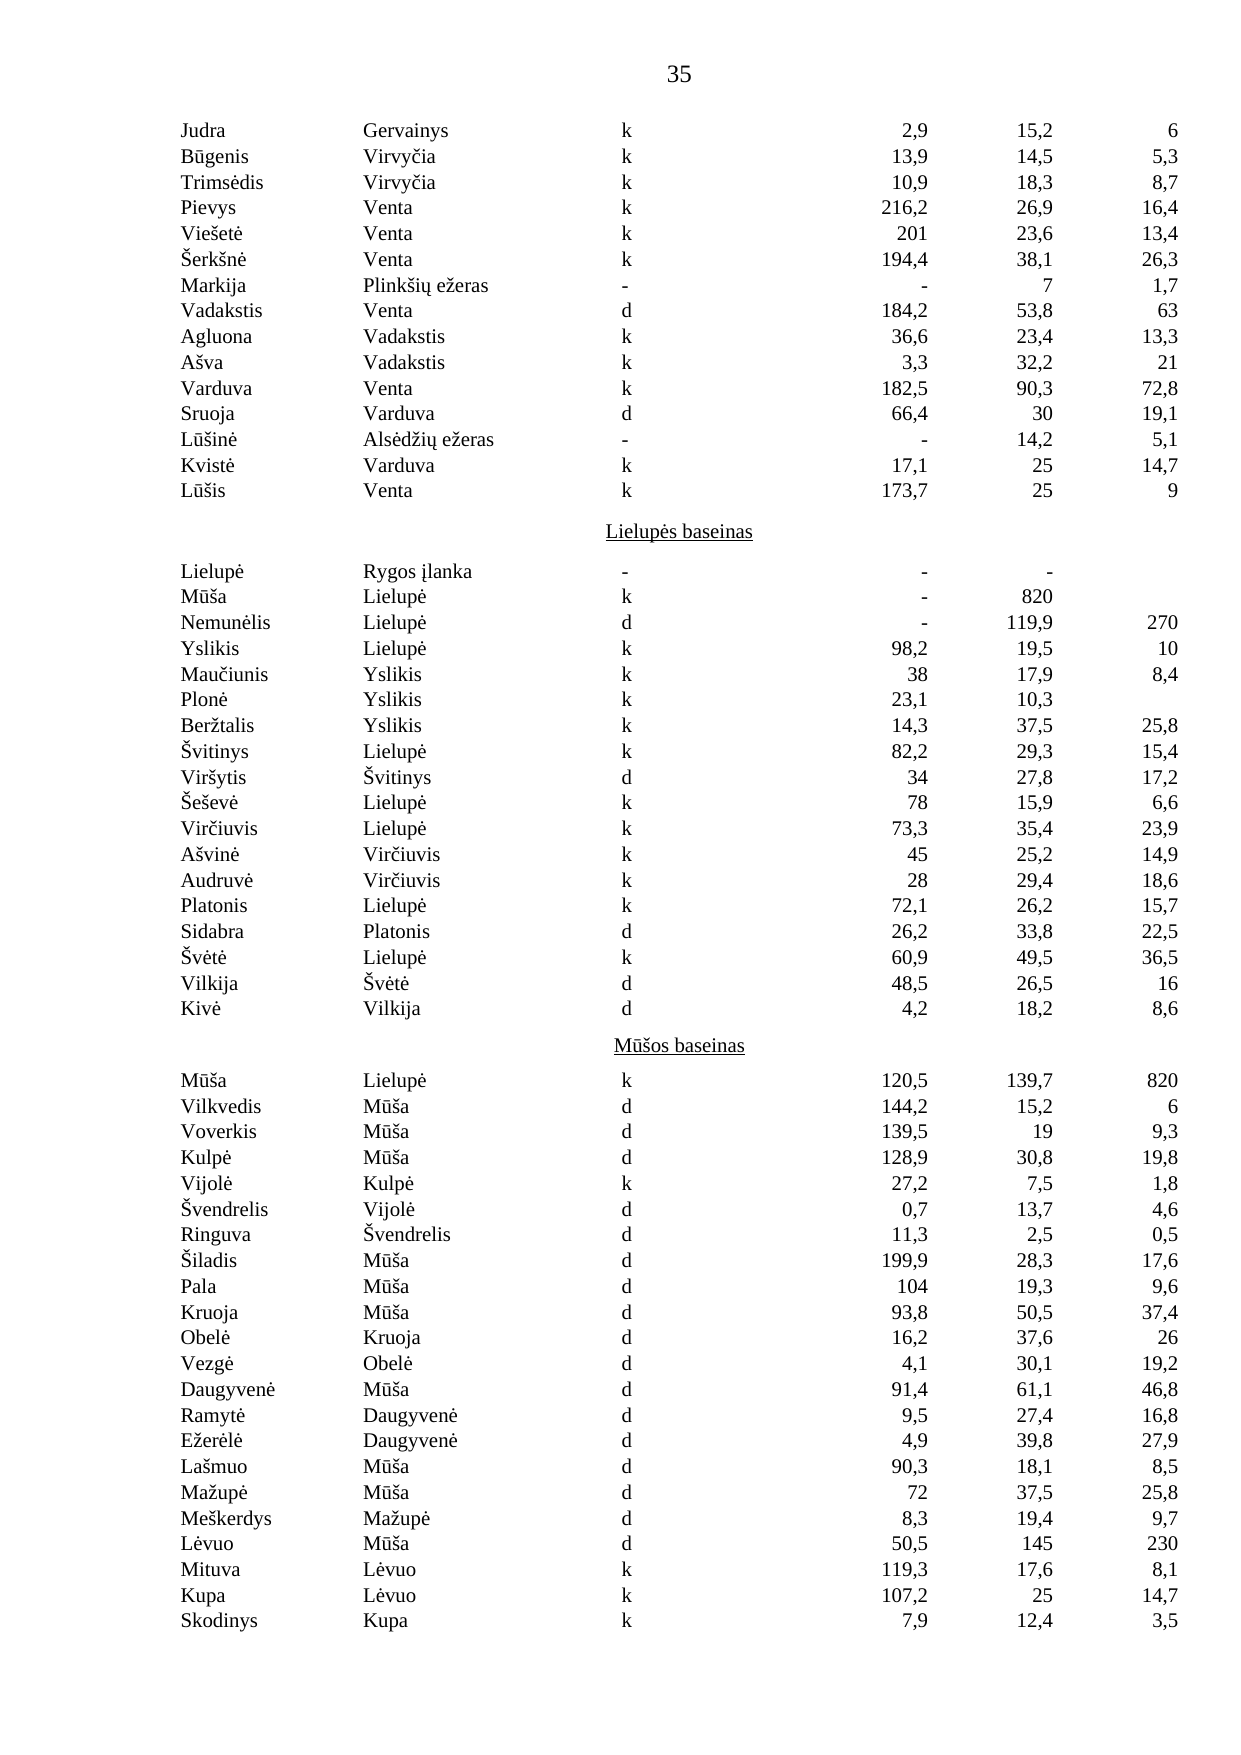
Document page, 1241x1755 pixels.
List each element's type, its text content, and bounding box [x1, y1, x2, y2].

table_cell 230 [1056, 1531, 1181, 1557]
table_cell 30,8 [931, 1145, 1056, 1171]
table_cell 16,8 [1056, 1403, 1181, 1428]
table_cell Ringuva [177, 1223, 360, 1248]
table_cell 49,5 [931, 945, 1056, 970]
table_cell 13,9 [775, 144, 931, 169]
table_cell 16,2 [775, 1325, 931, 1351]
table_cell k [618, 1068, 774, 1094]
table_cell d [618, 1454, 774, 1480]
table_cell Varduva [360, 401, 618, 427]
table_cell 18,3 [931, 170, 1056, 195]
table_cell Vadakstis [177, 298, 360, 324]
table_cell - [931, 559, 1056, 584]
table_cell 33,8 [931, 919, 1056, 945]
table_cell Daugyvenė [360, 1403, 618, 1428]
table_cell Mūša [360, 1274, 618, 1299]
table_cell 2,5 [931, 1223, 1056, 1248]
table_cell 72,1 [775, 893, 931, 919]
table_cell Pala [177, 1274, 360, 1299]
table_cell Mažupė [177, 1480, 360, 1505]
table_cell Mituva [177, 1557, 360, 1583]
table_cell 17,1 [775, 453, 931, 478]
table_cell Būgenis [177, 144, 360, 169]
table_cell d [618, 1197, 774, 1222]
table_cell 28,3 [931, 1248, 1056, 1274]
table_cell k [618, 144, 774, 169]
table_cell 9 [1056, 478, 1181, 504]
table_cell 28 [775, 868, 931, 893]
table_cell k [618, 585, 774, 610]
table_cell 128,9 [775, 1145, 931, 1171]
table_cell Skodinys [177, 1608, 360, 1634]
table_cell 19,5 [931, 636, 1056, 662]
table_cell [1056, 559, 1181, 584]
table_cell 27,8 [931, 765, 1056, 790]
table_cell Voverkis [177, 1120, 360, 1145]
table_cell k [618, 247, 774, 272]
table_cell 9,5 [775, 1403, 931, 1428]
table_cell 98,2 [775, 636, 931, 662]
table_cell 27,9 [1056, 1428, 1181, 1454]
table_cell 25 [931, 478, 1056, 504]
table_cell k [618, 324, 774, 350]
table_cell 6 [1056, 118, 1181, 144]
table_cell d [618, 1505, 774, 1531]
table_cell 13,7 [931, 1197, 1056, 1222]
table_cell 10,3 [931, 688, 1056, 713]
table_cell Kruoja [360, 1325, 618, 1351]
table_cell 72 [775, 1480, 931, 1505]
table_cell Ramytė [177, 1403, 360, 1428]
table_cell 26,9 [931, 195, 1056, 221]
table_cell Yslikis [360, 713, 618, 739]
table_cell k [618, 713, 774, 739]
table_cell k [618, 1583, 774, 1608]
table_cell d [618, 1325, 774, 1351]
table_cell Švendrelis [177, 1197, 360, 1222]
table_cell Venta [360, 478, 618, 504]
table_cell Sidabra [177, 919, 360, 945]
table_cell 820 [1056, 1068, 1181, 1094]
table_cell 9,7 [1056, 1505, 1181, 1531]
table_cell Kulpė [177, 1145, 360, 1171]
table_cell 34 [775, 765, 931, 790]
table_cell Mūša [360, 1300, 618, 1325]
table_cell Viršytis [177, 765, 360, 790]
table_cell Obelė [177, 1325, 360, 1351]
table_cell Lielupė [360, 636, 618, 662]
table_cell Mūšos baseinas [177, 1022, 1181, 1068]
table_cell d [618, 919, 774, 945]
table_cell 10 [1056, 636, 1181, 662]
table_cell 32,2 [931, 350, 1056, 375]
table_cell 216,2 [775, 195, 931, 221]
table_cell [1056, 688, 1181, 713]
table_cell 46,8 [1056, 1377, 1181, 1402]
table_cell Kivė [177, 996, 360, 1022]
table_cell Vezgė [177, 1351, 360, 1377]
table_cell Kupa [360, 1608, 618, 1634]
table_cell k [618, 350, 774, 375]
table_cell 27,4 [931, 1403, 1056, 1428]
table_cell 139,5 [775, 1120, 931, 1145]
table_cell Daugyvenė [177, 1377, 360, 1402]
table_cell 19,1 [1056, 401, 1181, 427]
table_cell 29,4 [931, 868, 1056, 893]
table_cell d [618, 1531, 774, 1557]
table_cell Švėtė [177, 945, 360, 970]
table_cell 26,5 [931, 970, 1056, 996]
table_cell k [618, 636, 774, 662]
table_cell 12,4 [931, 1608, 1056, 1634]
table_cell Lėvuo [360, 1583, 618, 1608]
table_cell 9,3 [1056, 1120, 1181, 1145]
table_cell 37,5 [931, 713, 1056, 739]
table_cell d [618, 970, 774, 996]
table_cell Virvyčia [360, 170, 618, 195]
table_cell 139,7 [931, 1068, 1056, 1094]
table_cell d [618, 765, 774, 790]
table_cell 17,6 [1056, 1248, 1181, 1274]
table_cell 45 [775, 842, 931, 867]
table_cell 19,4 [931, 1505, 1056, 1531]
table_cell 17,6 [931, 1557, 1056, 1583]
table_cell 14,7 [1056, 453, 1181, 478]
table_cell 26,2 [931, 893, 1056, 919]
table_cell Mūša [360, 1377, 618, 1402]
table_cell 13,3 [1056, 324, 1181, 350]
table_cell d [618, 1480, 774, 1505]
table_cell 30 [931, 401, 1056, 427]
table_cell 60,9 [775, 945, 931, 970]
table_cell 25 [931, 453, 1056, 478]
table_cell Mūša [177, 585, 360, 610]
table_cell Alsėdžių ežeras [360, 427, 618, 453]
table_cell 36,6 [775, 324, 931, 350]
table_cell Lūšinė [177, 427, 360, 453]
table_cell 14,2 [931, 427, 1056, 453]
table_cell 27,2 [775, 1171, 931, 1197]
table_cell d [618, 1377, 774, 1402]
table_cell 4,9 [775, 1428, 931, 1454]
table_cell 63 [1056, 298, 1181, 324]
table_cell Trimsėdis [177, 170, 360, 195]
table_cell k [618, 478, 774, 504]
table_cell 182,5 [775, 375, 931, 401]
table_cell d [618, 1403, 774, 1428]
table_cell Maučiunis [177, 662, 360, 687]
table_cell 107,2 [775, 1583, 931, 1608]
table_cell Ežerėlė [177, 1428, 360, 1454]
table_cell 30,1 [931, 1351, 1056, 1377]
table_cell d [618, 1248, 774, 1274]
table_cell d [618, 1223, 774, 1248]
table_cell 15,2 [931, 1094, 1056, 1119]
table_cell Mūša [360, 1094, 618, 1119]
table_cell 1,8 [1056, 1171, 1181, 1197]
table_cell Platonis [177, 893, 360, 919]
table_cell Mūša [360, 1480, 618, 1505]
table_cell k [618, 662, 774, 687]
table_cell Kruoja [177, 1300, 360, 1325]
table_cell Kupa [177, 1583, 360, 1608]
table_cell 173,7 [775, 478, 931, 504]
table_cell 26,2 [775, 919, 931, 945]
table_cell 7 [931, 273, 1056, 298]
table_cell Mūša [360, 1454, 618, 1480]
table_cell 19,8 [1056, 1145, 1181, 1171]
table_cell d [618, 1120, 774, 1145]
table_cell 10,9 [775, 170, 931, 195]
table_cell 8,6 [1056, 996, 1181, 1022]
table_cell 21 [1056, 350, 1181, 375]
table_cell 199,9 [775, 1248, 931, 1274]
table_cell 270 [1056, 610, 1181, 636]
table_cell 23,9 [1056, 816, 1181, 842]
table_cell d [618, 1094, 774, 1119]
table_cell 5,1 [1056, 427, 1181, 453]
table_cell 37,5 [931, 1480, 1056, 1505]
table_cell - [618, 427, 774, 453]
table_cell Švėtė [360, 970, 618, 996]
table_cell d [618, 1274, 774, 1299]
table_cell 15,7 [1056, 893, 1181, 919]
table_cell k [618, 790, 774, 816]
table_cell 820 [931, 585, 1056, 610]
table_cell 120,5 [775, 1068, 931, 1094]
table_cell k [618, 842, 774, 867]
table_cell Vilkija [177, 970, 360, 996]
table_cell 93,8 [775, 1300, 931, 1325]
table_cell 119,3 [775, 1557, 931, 1583]
table_cell Lielupė [360, 945, 618, 970]
table_cell k [618, 118, 774, 144]
table_cell d [618, 401, 774, 427]
table_cell Plonė [177, 688, 360, 713]
table_cell 8,4 [1056, 662, 1181, 687]
table_cell d [618, 1145, 774, 1171]
table_cell Švitinys [360, 765, 618, 790]
table_cell 18,6 [1056, 868, 1181, 893]
table_cell 23,6 [931, 221, 1056, 247]
table_cell 14,7 [1056, 1583, 1181, 1608]
table_cell Beržtalis [177, 713, 360, 739]
table_cell 48,5 [775, 970, 931, 996]
table_cell k [618, 688, 774, 713]
table_cell 35,4 [931, 816, 1056, 842]
table_cell 14,9 [1056, 842, 1181, 867]
table_cell - [775, 610, 931, 636]
table_cell Mažupė [360, 1505, 618, 1531]
table_cell 0,7 [775, 1197, 931, 1222]
table_cell 53,8 [931, 298, 1056, 324]
table_cell Markija [177, 273, 360, 298]
table_cell Virčiuvis [360, 868, 618, 893]
table_cell 72,8 [1056, 375, 1181, 401]
table_cell k [618, 893, 774, 919]
table_cell 25,8 [1056, 713, 1181, 739]
table_cell Viešetė [177, 221, 360, 247]
table_cell Yslikis [360, 662, 618, 687]
table_cell Venta [360, 375, 618, 401]
table_cell 26,3 [1056, 247, 1181, 272]
table_cell 15,9 [931, 790, 1056, 816]
table_cell k [618, 1557, 774, 1583]
table_cell 36,5 [1056, 945, 1181, 970]
table_cell Lielupė [360, 790, 618, 816]
table_cell Audruvė [177, 868, 360, 893]
table_cell 66,4 [775, 401, 931, 427]
table_cell 39,8 [931, 1428, 1056, 1454]
table_cell 6 [1056, 1094, 1181, 1119]
table_cell Šiladis [177, 1248, 360, 1274]
table_cell 119,9 [931, 610, 1056, 636]
table_cell 91,4 [775, 1377, 931, 1402]
table_cell k [618, 170, 774, 195]
table_cell Nemunėlis [177, 610, 360, 636]
table_cell 82,2 [775, 739, 931, 764]
table_cell Vadakstis [360, 324, 618, 350]
table_cell 1,7 [1056, 273, 1181, 298]
table_cell 8,1 [1056, 1557, 1181, 1583]
table_cell 8,5 [1056, 1454, 1181, 1480]
table_cell 38,1 [931, 247, 1056, 272]
table_cell k [618, 195, 774, 221]
table_cell 17,9 [931, 662, 1056, 687]
table_cell 194,4 [775, 247, 931, 272]
table_cell 18,1 [931, 1454, 1056, 1480]
table_cell Platonis [360, 919, 618, 945]
table_cell 15,4 [1056, 739, 1181, 764]
table_cell Lielupė [360, 816, 618, 842]
table_cell Švitinys [177, 739, 360, 764]
table_cell 50,5 [775, 1531, 931, 1557]
table_cell Mūša [360, 1248, 618, 1274]
table_cell Venta [360, 221, 618, 247]
table_cell Lūšis [177, 478, 360, 504]
table_cell 145 [931, 1531, 1056, 1557]
table_cell 78 [775, 790, 931, 816]
table_cell k [618, 945, 774, 970]
table_cell - [618, 273, 774, 298]
table_cell 37,4 [1056, 1300, 1181, 1325]
table_cell Lėvuo [177, 1531, 360, 1557]
table_cell Šeševė [177, 790, 360, 816]
table_cell Daugyvenė [360, 1428, 618, 1454]
table_cell Rygos įlanka [360, 559, 618, 584]
table_cell Vijolė [360, 1197, 618, 1222]
table_cell 8,7 [1056, 170, 1181, 195]
table_cell 61,1 [931, 1377, 1056, 1402]
table_cell 8,3 [775, 1505, 931, 1531]
table_cell k [618, 816, 774, 842]
table_cell 7,5 [931, 1171, 1056, 1197]
table_cell Obelė [360, 1351, 618, 1377]
table_cell 25,8 [1056, 1480, 1181, 1505]
table_cell 14,3 [775, 713, 931, 739]
table_cell Vilkvedis [177, 1094, 360, 1119]
table_cell Lielupė [177, 559, 360, 584]
table_cell 19,3 [931, 1274, 1056, 1299]
table_cell d [618, 298, 774, 324]
table_cell 38 [775, 662, 931, 687]
table_cell Vadakstis [360, 350, 618, 375]
table_cell 50,5 [931, 1300, 1056, 1325]
table_cell 23,4 [931, 324, 1056, 350]
table_cell Virvyčia [360, 144, 618, 169]
table_cell 29,3 [931, 739, 1056, 764]
table_cell Kvistė [177, 453, 360, 478]
table_cell 19,2 [1056, 1351, 1181, 1377]
table_cell Venta [360, 298, 618, 324]
table_cell Meškerdys [177, 1505, 360, 1531]
table_cell Vilkija [360, 996, 618, 1022]
table_cell Venta [360, 247, 618, 272]
table_cell - [775, 585, 931, 610]
table_cell 9,6 [1056, 1274, 1181, 1299]
table_cell Lašmuo [177, 1454, 360, 1480]
table_cell - [775, 559, 931, 584]
table_cell Judra [177, 118, 360, 144]
table_cell 11,3 [775, 1223, 931, 1248]
table_cell k [618, 868, 774, 893]
table_cell 16 [1056, 970, 1181, 996]
table_cell 201 [775, 221, 931, 247]
table_cell d [618, 610, 774, 636]
table_cell k [618, 453, 774, 478]
table_cell Ašvinė [177, 842, 360, 867]
table_cell 0,5 [1056, 1223, 1181, 1248]
table_cell Gervainys [360, 118, 618, 144]
table_cell d [618, 1351, 774, 1377]
table_cell Lielupė [360, 1068, 618, 1094]
table_cell Lielupė [360, 893, 618, 919]
table_cell - [618, 559, 774, 584]
table_cell 184,2 [775, 298, 931, 324]
table_cell k [618, 1171, 774, 1197]
table_cell 23,1 [775, 688, 931, 713]
table_cell k [618, 221, 774, 247]
table_cell 26 [1056, 1325, 1181, 1351]
table_cell Varduva [360, 453, 618, 478]
table_cell Virčiuvis [177, 816, 360, 842]
table_cell 19 [931, 1120, 1056, 1145]
table_cell k [618, 739, 774, 764]
table_cell 5,3 [1056, 144, 1181, 169]
table_cell Ašva [177, 350, 360, 375]
table_cell 22,5 [1056, 919, 1181, 945]
table_cell Yslikis [360, 688, 618, 713]
table_cell Pievys [177, 195, 360, 221]
table_cell 3,5 [1056, 1608, 1181, 1634]
table_cell Lėvuo [360, 1557, 618, 1583]
table_cell d [618, 996, 774, 1022]
table_cell Kulpė [360, 1171, 618, 1197]
table_cell 18,2 [931, 996, 1056, 1022]
table_cell 13,4 [1056, 221, 1181, 247]
table_cell 14,5 [931, 144, 1056, 169]
table_cell d [618, 1300, 774, 1325]
table_cell Lielupė [360, 585, 618, 610]
table_cell 6,6 [1056, 790, 1181, 816]
table_cell Varduva [177, 375, 360, 401]
table_cell d [618, 1428, 774, 1454]
table_cell 15,2 [931, 118, 1056, 144]
table_cell 16,4 [1056, 195, 1181, 221]
table_cell Lielupė [360, 739, 618, 764]
table_cell k [618, 1608, 774, 1634]
table_cell Mūša [177, 1068, 360, 1094]
table_cell 4,2 [775, 996, 931, 1022]
table_cell 4,6 [1056, 1197, 1181, 1222]
table_cell - [775, 427, 931, 453]
table_cell 90,3 [775, 1454, 931, 1480]
table_cell Lielupės baseinas [177, 504, 1181, 559]
table_cell 7,9 [775, 1608, 931, 1634]
table_cell Mūša [360, 1145, 618, 1171]
table_cell 4,1 [775, 1351, 931, 1377]
table_cell 73,3 [775, 816, 931, 842]
table_cell 25,2 [931, 842, 1056, 867]
table_cell Švendrelis [360, 1223, 618, 1248]
table_cell Agluona [177, 324, 360, 350]
table_cell Mūša [360, 1120, 618, 1145]
table_cell Yslikis [177, 636, 360, 662]
table_cell Lielupė [360, 610, 618, 636]
table_cell 17,2 [1056, 765, 1181, 790]
table_cell Mūša [360, 1531, 618, 1557]
table_cell Vijolė [177, 1171, 360, 1197]
table_cell Plinkšių ežeras [360, 273, 618, 298]
table_cell 25 [931, 1583, 1056, 1608]
table_cell Šerkšnė [177, 247, 360, 272]
table_cell 144,2 [775, 1094, 931, 1119]
table_cell 90,3 [931, 375, 1056, 401]
table_cell Venta [360, 195, 618, 221]
table_cell - [775, 273, 931, 298]
table_cell Virčiuvis [360, 842, 618, 867]
table_cell 2,9 [775, 118, 931, 144]
table_cell 3,3 [775, 350, 931, 375]
table_cell 104 [775, 1274, 931, 1299]
table_cell 37,6 [931, 1325, 1056, 1351]
table_cell [1056, 585, 1181, 610]
table_cell Sruoja [177, 401, 360, 427]
table_cell k [618, 375, 774, 401]
